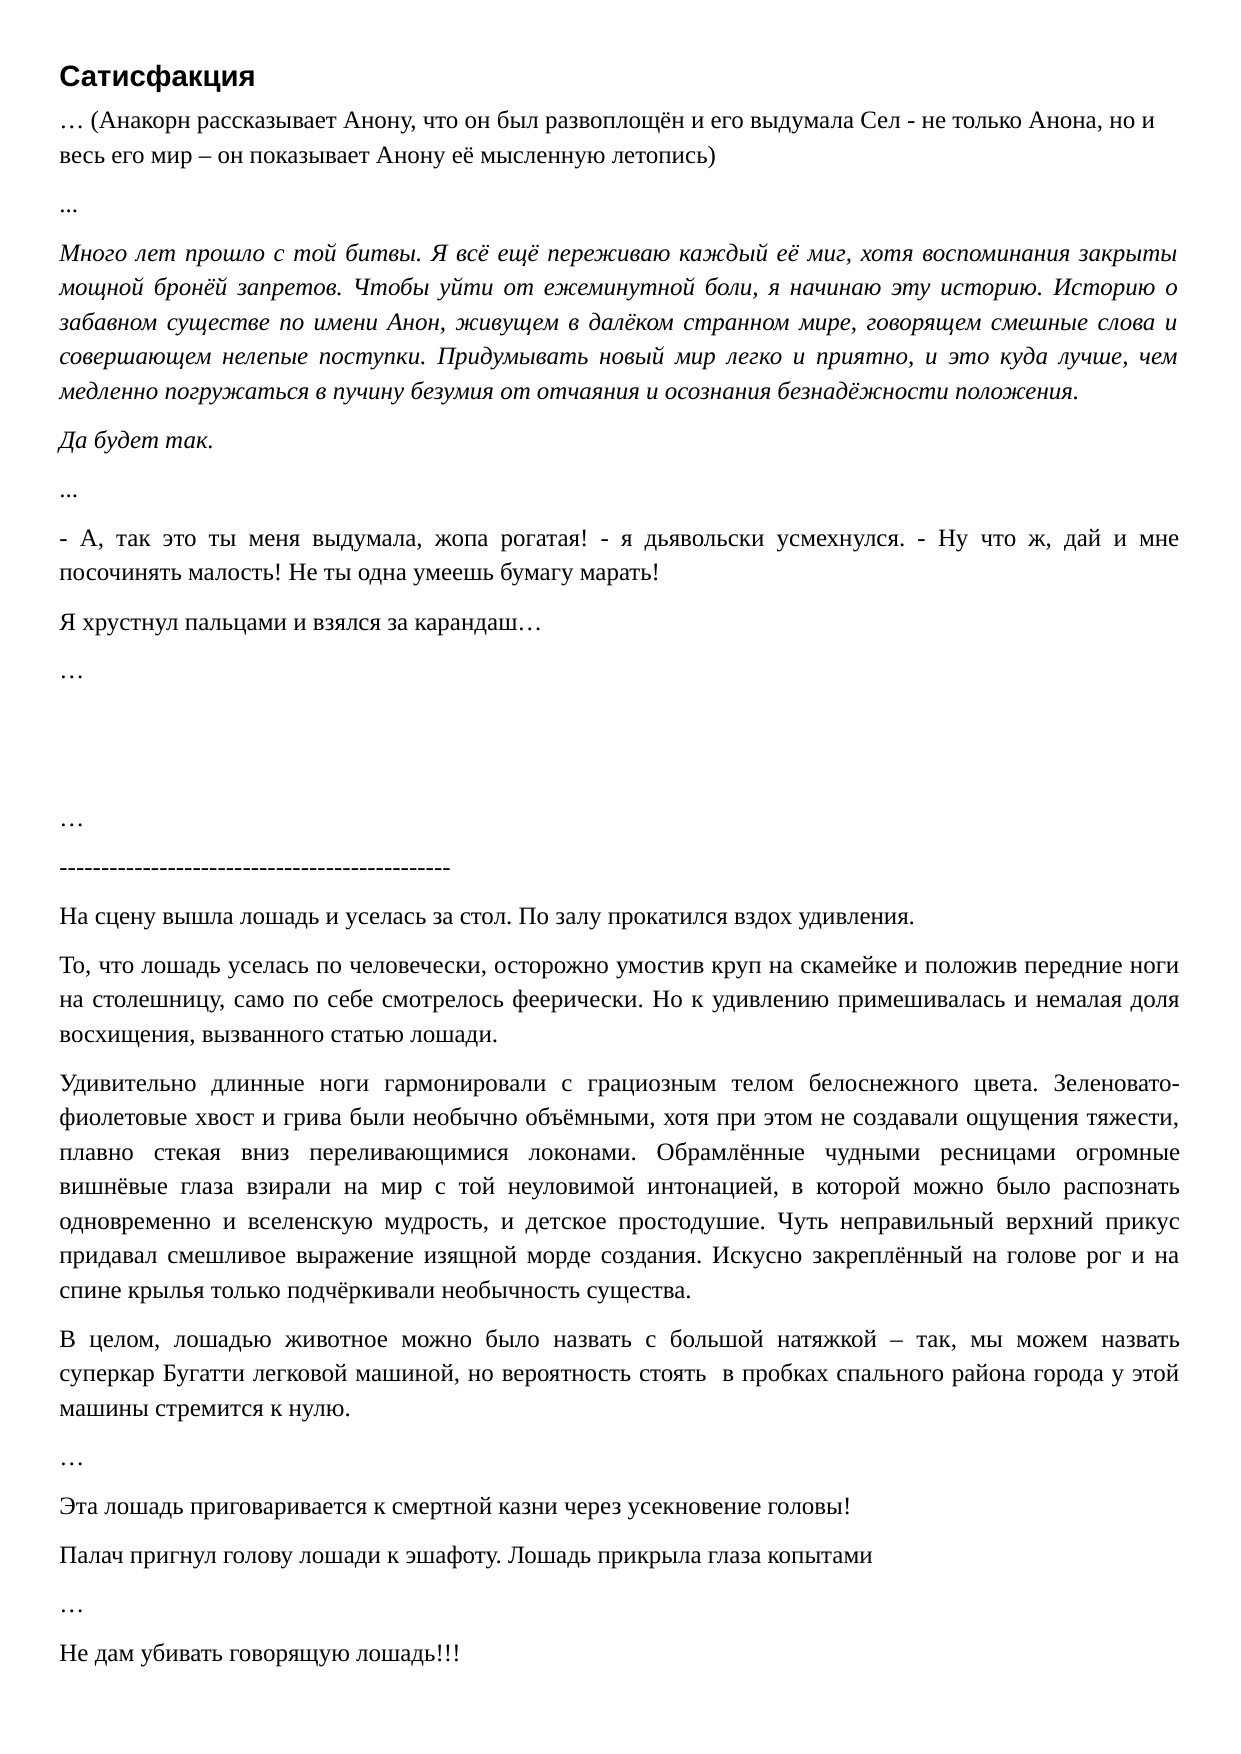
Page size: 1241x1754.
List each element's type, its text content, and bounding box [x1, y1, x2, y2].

text Не дам убивать говорящую лошадь!!! [59, 1638, 1181, 1667]
text … (Анакорн рассказывает Анону, что он был развоплощён и его выдумала Сел - не только Анона, но и весь его мир – он показывает Анону её мысленную летопись) [59, 105, 1181, 168]
text … [59, 803, 1181, 832]
text Много лет прошло с той битвы. Я всё ещё переживаю каждый её миг, хотя воспоминания закрыты мощной бронёй запретов. Чтобы уйти от ежеминутной боли, я начинаю эту историю. Историю о забавном существе по имени Анон, живущем в далёком странном мире, говорящем смешные слова и совершающем нелепые поступки. Придумывать новый мир легко и приятно, и это куда лучше, чем медленно погружаться в пучину безумия от отчаяния и осознания безнадёжности положения. [59, 238, 1181, 404]
text ----------------------------------------------- [59, 852, 1181, 881]
text … [59, 1589, 1181, 1618]
text На сцену вышла лошадь и уселась за стол. По залу прокатился вздох удивления. [59, 901, 1181, 930]
text Удивительно длинные ноги гармонировали с грациозным телом белоснежного цвета. Зеленовато-фиолетовые хвост и грива были необычно объёмными, хотя при этом не создавали ощущения тяжести, плавно стекая вниз переливающимися локонами. Обрамлённые чудными ресницами огромные вишнёвые глаза взирали на мир с той неуловимой интонацией, в которой можно было распознать одновременно и вселенскую мудрость, и детское простодушие. Чуть неправильный верхний прикус придавал смешливое выражение изящной морде создания. Искусно закреплённый на голове рог и на спине крылья только подчёркивали необычность существа. [59, 1068, 1181, 1304]
text ... [59, 189, 1181, 218]
subtitle Сатисфакция [59, 59, 1181, 93]
text ... [59, 474, 1181, 503]
text Палач пригнул голову лошади к эшафоту. Лошадь прикрыла глаза копытами [59, 1540, 1181, 1569]
text То, что лошадь уселась по человечески, осторожно умостив круп на скамейке и положив передние ноги на столешницу, само по себе смотрелось феерически. Но к удивлению примешивалась и немалая доля восхищения, вызванного статью лошади. [59, 950, 1181, 1048]
text … [59, 1442, 1181, 1471]
text … [59, 656, 1181, 684]
text Я хрустнул пальцами и взялся за карандаш… [59, 607, 1181, 635]
text В целом, лошадью животное можно было назвать с большой натяжкой – так, мы можем назвать суперкар Бугатти легковой машиной, но вероятность стоять в пробках спального района города у этой машины стремится к нулю. [59, 1324, 1181, 1422]
text - А, так это ты меня выдумала, жопа рогатая! - я дьявольски усмехнулся. - Ну что ж, дай и мне посочинять малость! Не ты одна умеешь бумагу марать! [59, 523, 1181, 586]
text Да будет так. [59, 425, 1181, 454]
text Эта лошадь приговаривается к смертной казни через усекновение головы! [59, 1491, 1181, 1520]
